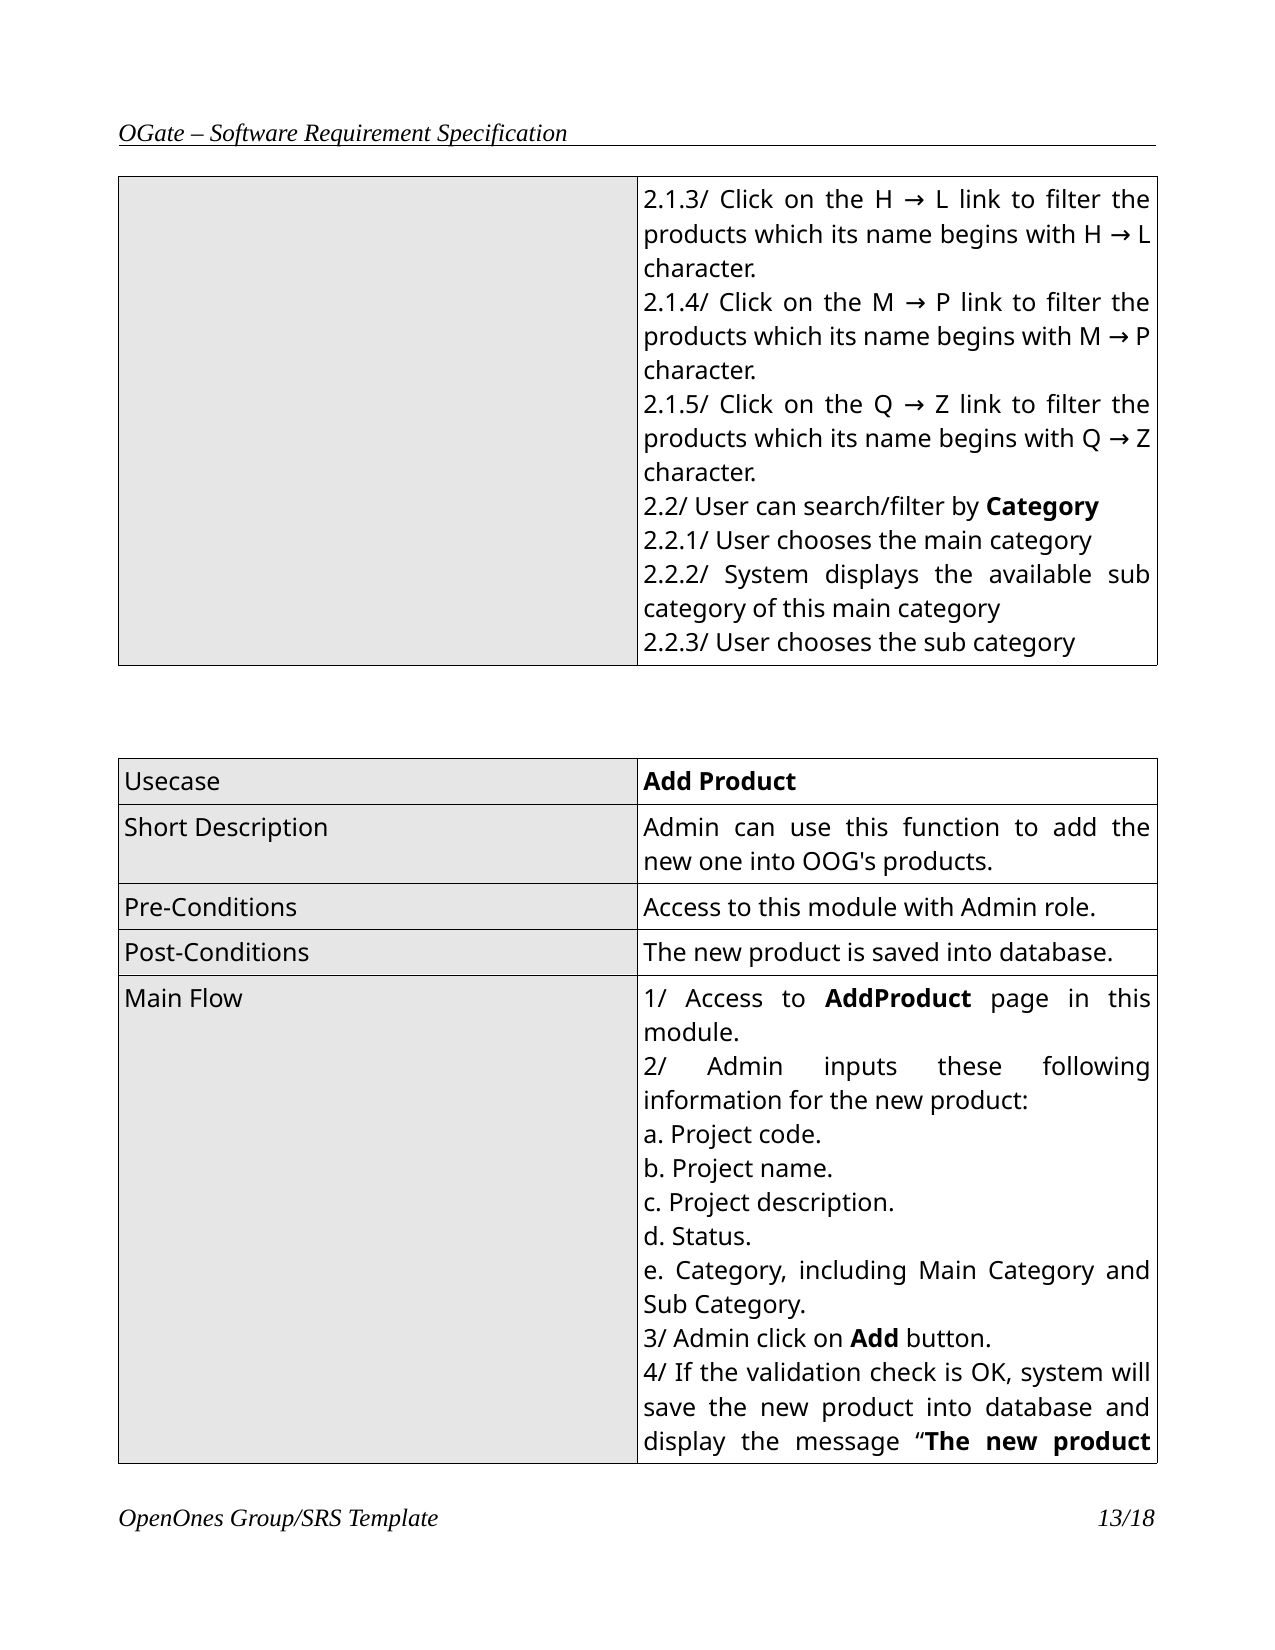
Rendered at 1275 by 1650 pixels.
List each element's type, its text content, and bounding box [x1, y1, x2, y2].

table_cell Main Flow [119, 976, 637, 1463]
table_header Add Product [638, 759, 1157, 804]
table_cell Admin can use this function to add the new one into OOG's products. [638, 805, 1157, 883]
table_cell Pre-Conditions [119, 884, 637, 929]
table_cell Post-Conditions [119, 930, 637, 974]
table_cell The new product is saved into database. [638, 930, 1157, 974]
table_cell [119, 177, 637, 665]
table_header Usecase [119, 759, 637, 804]
table_cell 2.1.3/ Click on the H → L link to filter the products which its name begins with H → L character. 2.1.4/ Click on the M → P link to filter the products which its name begins with M → P character. 2.1.5/ Click on the Q → Z link to filter the products which its name begins with Q → Z character. 2.2/ User can search/filter by Category 2.2.1/ User chooses the main category 2.2.2/ System displays the available sub category of this main category 2.2.3/ User chooses the sub category [638, 177, 1157, 665]
table_cell Short Description [119, 805, 637, 883]
table_cell Access to this module with Admin role. [638, 884, 1157, 929]
table_cell 1/ Access to AddProduct page in this module. 2/ Admin inputs these following information for the new product: a. Project code. b. Project name. c. Project description. d. Status. e. Category, including Main Category and Sub Category. 3/ Admin click on Add button. 4/ If the validation check is OK, system will save the new product into database and display the message “The new product [638, 976, 1157, 1463]
